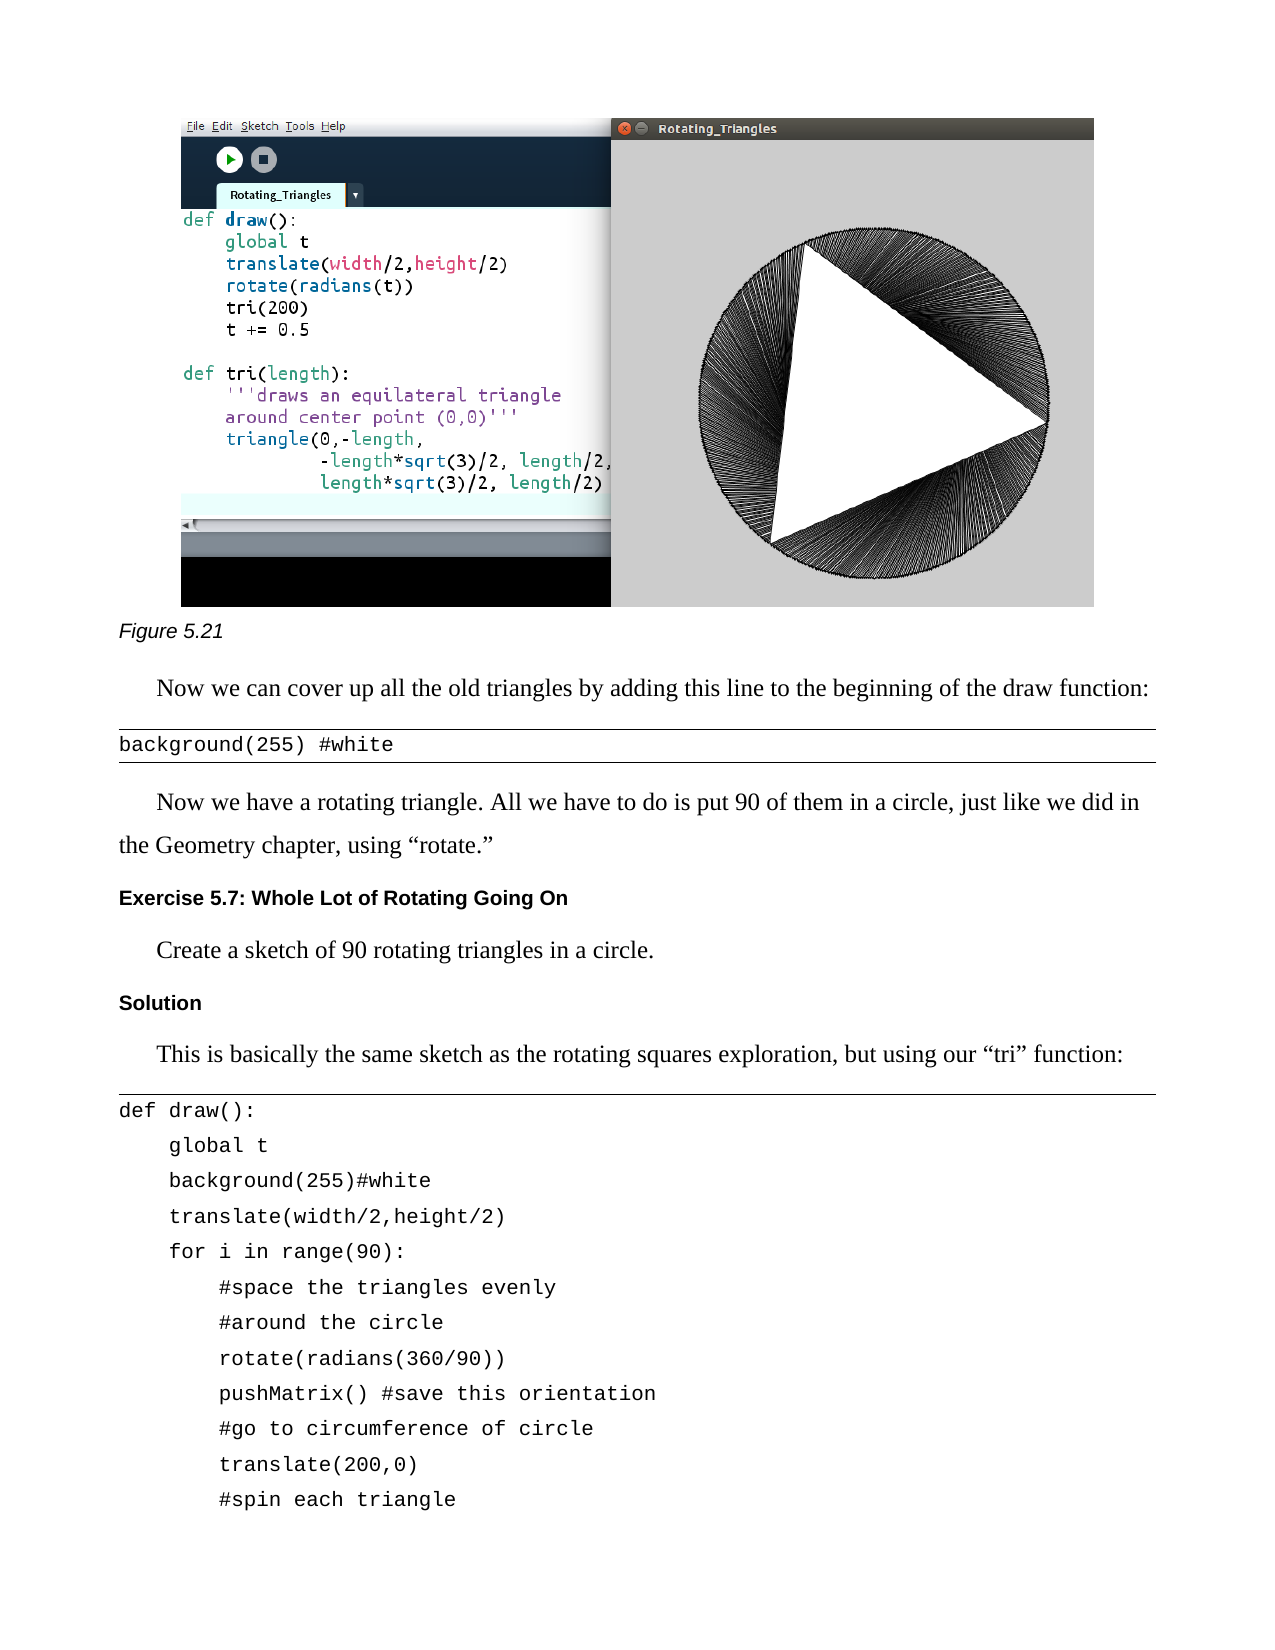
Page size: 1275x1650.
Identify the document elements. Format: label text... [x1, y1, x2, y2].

text background(255)#white [118, 1170, 1156, 1194]
text #around the circle [118, 1312, 1156, 1336]
text Now we have a rotating triangle. All we have to do is put 90 of them in a circle, just like we did in the Geometry chapter, using “rotate.” [118, 787, 1156, 859]
text for i in range(90): [118, 1241, 1156, 1265]
text Figure 5.21 [118, 607, 1156, 643]
text global t [118, 1135, 1156, 1159]
text Solution [118, 990, 1156, 1014]
text #space the triangles evenly [118, 1277, 1156, 1300]
text #go to circumference of circle [118, 1418, 1156, 1442]
text pushMatrix() #save this orientation [118, 1383, 1156, 1407]
text translate(200,0) [118, 1454, 1156, 1477]
text background(255) #white [118, 730, 1156, 763]
text Now we can cover up all the old triangles by adding this line to the beginning of the draw function: [118, 673, 1156, 702]
text This is basically the same sketch as the rotating squares exploration, but using our “tri” function: [118, 1039, 1156, 1067]
text Exercise 5.7: Whole Lot of Rotating Going On [118, 886, 1156, 910]
text def draw(): [118, 1095, 1156, 1123]
text #spin each triangle [118, 1489, 1156, 1513]
text translate(width/2,height/2) [118, 1206, 1156, 1229]
text rotate(radians(360/90)) [118, 1347, 1156, 1371]
text Create a sketch of 90 rotating triangles in a circle. [118, 935, 1156, 963]
picture [181, 118, 1094, 607]
